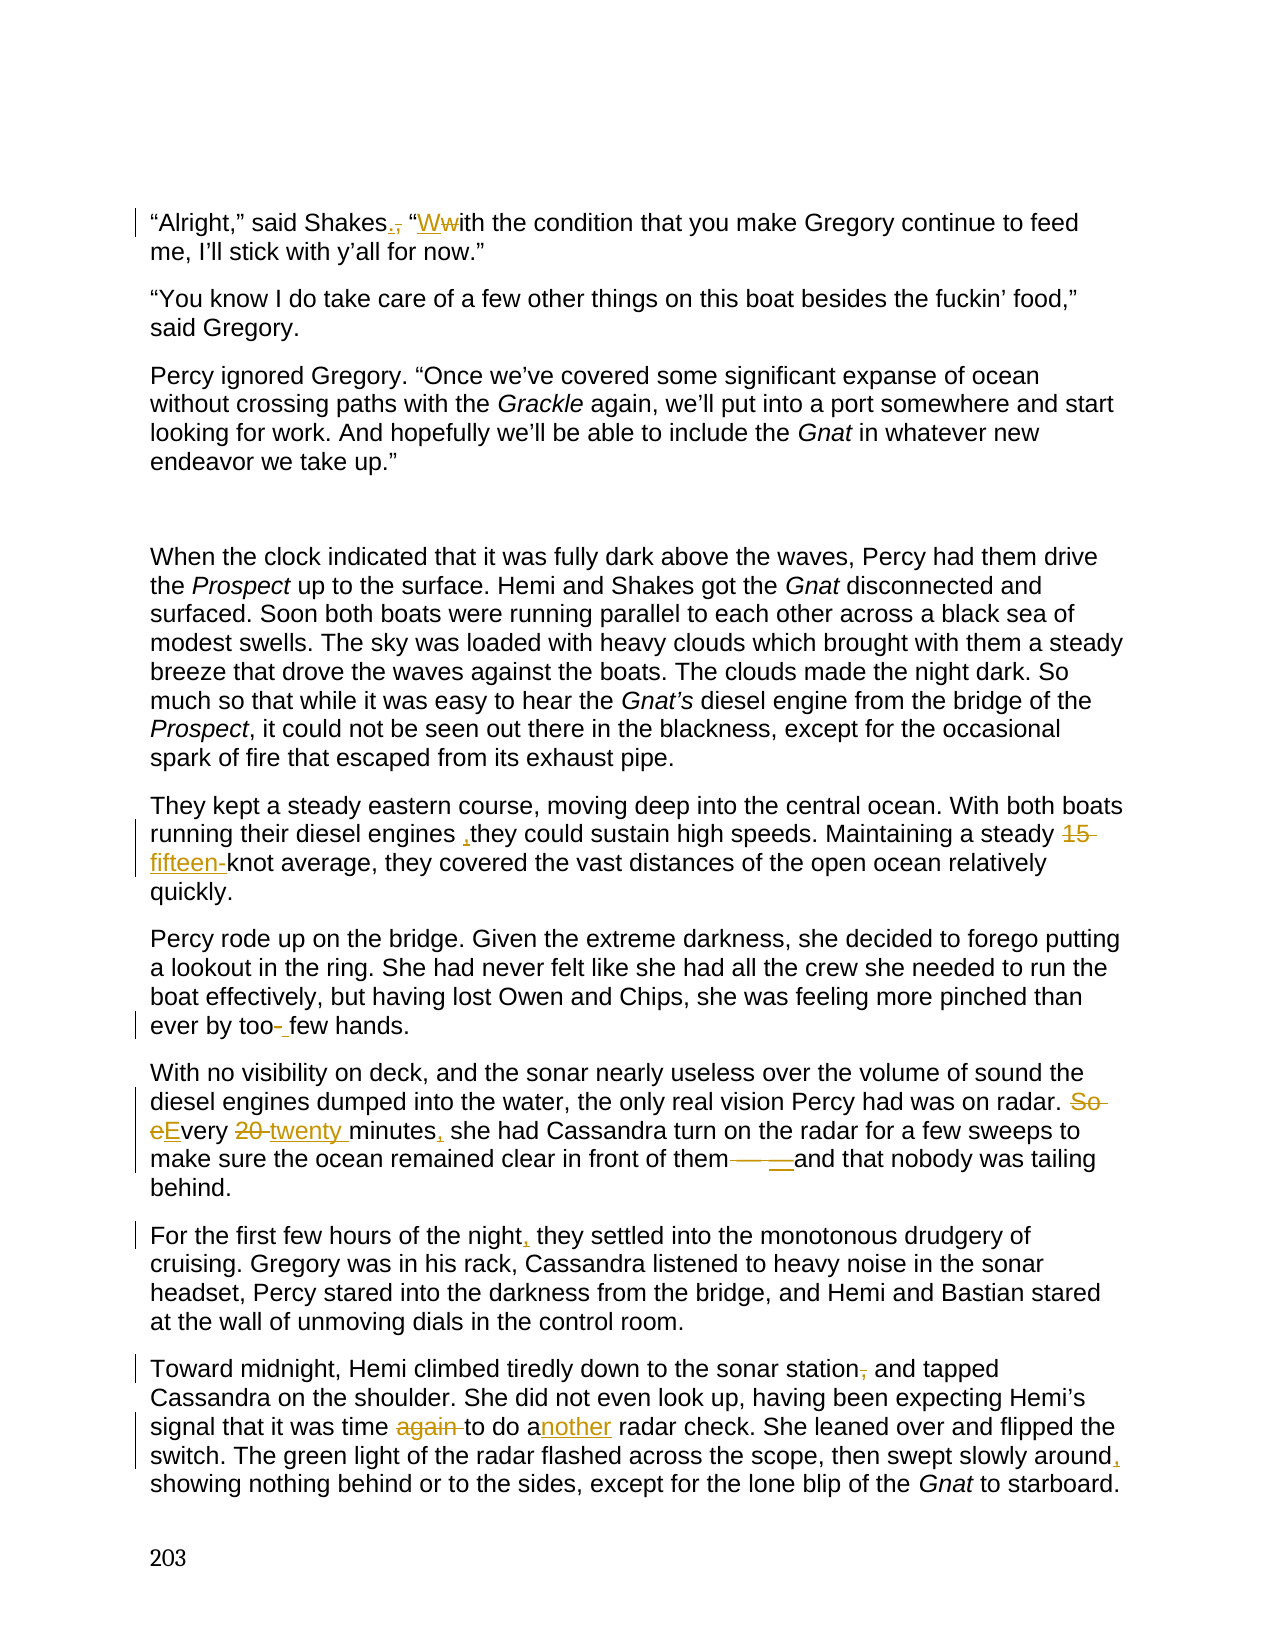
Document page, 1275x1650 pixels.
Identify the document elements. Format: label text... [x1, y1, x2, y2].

text “You know I do take care of a few other things on this boat besides the fuckin’ food,” said Gregory. [150, 284, 1125, 342]
text “Alright,” said Shakes. “With the condition that you make Gregory continue to feed me, I’ll stick with y’all for now.” [150, 208, 1125, 266]
text For the first few hours of the night, they settled into the monotonous drudgery of cruising. Gregory was in his rack, Cassandra listened to heavy noise in the sonar headset, Percy stared into the darkness from the bridge, and Hemi and Bastian stared at the wall of unmoving dials in the control room. [150, 1221, 1125, 1336]
text Percy ignored Gregory. “Once we’ve covered some significant expanse of ocean without crossing paths with the Grackle again, we’ll put into a port somewhere and start looking for work. And hopefully we’ll be able to include the Gnat in whatever new endeavor we take up.” [150, 361, 1125, 476]
text They kept a steady eastern course, moving deep into the central ocean. With both boats running their diesel engines ,they could sustain high speeds. Maintaining a steady fifteen-knot average, they covered the vast distances of the open ocean relatively quickly. [150, 791, 1125, 906]
text Toward midnight, Hemi climbed tiredly down to the sonar station and tapped Cassandra on the shoulder. She did not even look up, having been expecting Hemi’s signal that it was time to do another radar check. She leaned over and flipped the switch. The green light of the radar flashed across the scope, then swept slowly around, showing nothing behind or to the sides, except for the lone blip of the Gnat to starboard. [150, 1354, 1125, 1498]
text Percy rode up on the bridge. Given the extreme darkness, she decided to forego putting a lookout in the ring. She had never felt like she had all the crew she needed to run the boat effectively, but having lost Owen and Chips, she was feeling more pinched than ever by too few hands. [150, 924, 1125, 1039]
text When the clock indicated that it was fully dark above the waves, Percy had them drive the Prospect up to the surface. Hemi and Shakes got the Gnat disconnected and surfaced. Soon both boats were running parallel to each other across a black sea of modest swells. The sky was loaded with heavy clouds which brought with them a steady breeze that drove the waves against the boats. The clouds made the night dark. So much so that while it was easy to hear the Gnat’s diesel engine from the bridge of the Prospect, it could not be seen out there in the blackness, except for the occasional spark of fire that escaped from its exhaust pipe. [150, 542, 1125, 772]
text With no visibility on deck, and the sonar nearly useless over the volume of sound the diesel engines dumped into the water, the only real vision Percy had was on radar. Every twenty minutes, she had Cassandra turn on the radar for a few sweeps to make sure the ocean remained clear in front of them—and that nobody was tailing behind. [150, 1058, 1125, 1202]
